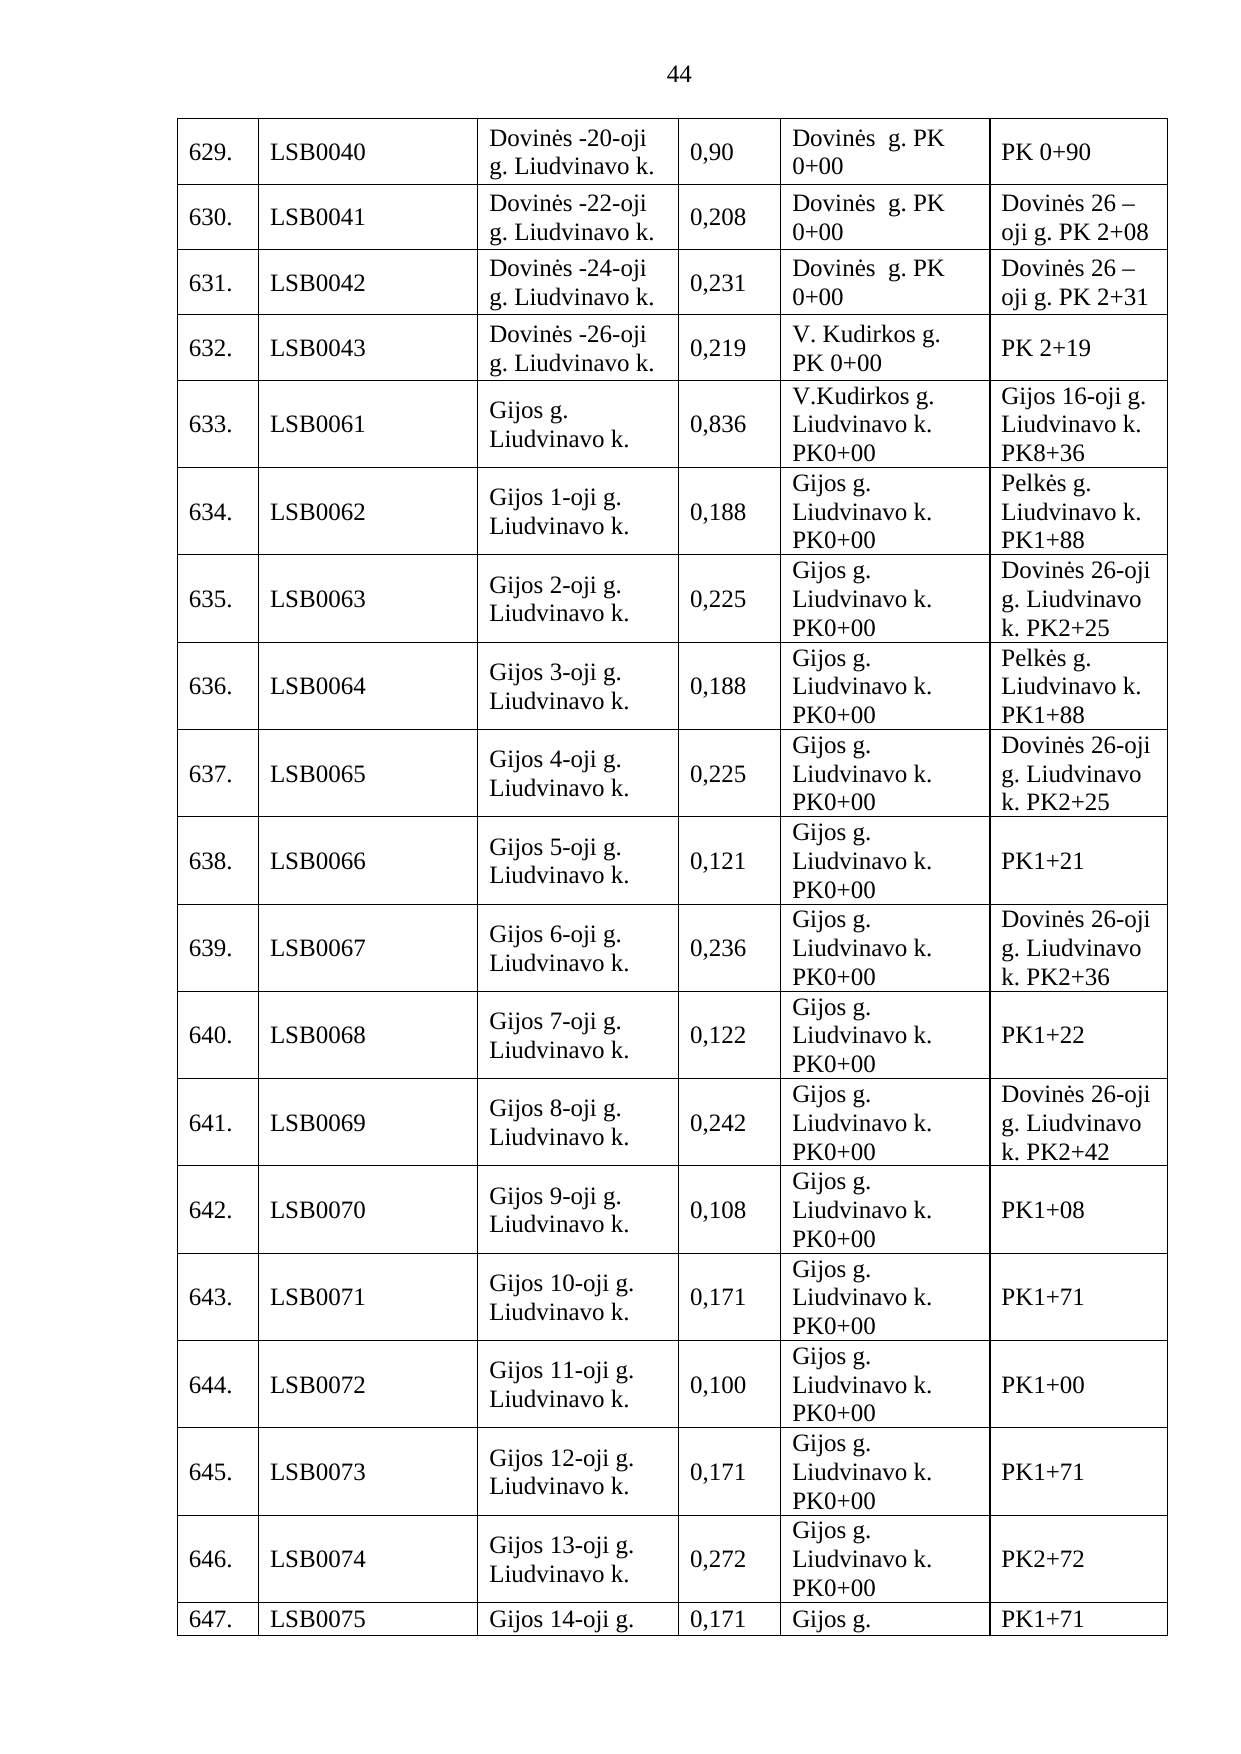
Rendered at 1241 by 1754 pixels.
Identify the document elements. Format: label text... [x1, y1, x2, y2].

table_cell Gijos g. Liudvinavo k. PK0+00 [781, 730, 989, 816]
table_cell LSB0061 [259, 381, 477, 467]
table_cell LSB0065 [259, 730, 477, 816]
table_cell Dovinės g. PK 0+00 [781, 185, 989, 249]
table_cell 645. [178, 1428, 258, 1514]
table_cell 0,219 [679, 315, 780, 380]
table_cell Gijos g. Liudvinavo k. [478, 381, 678, 467]
table_cell Dovinės 26-oji g. Liudvinavo k. PK2+42 [991, 1079, 1167, 1165]
table_cell PK1+08 [991, 1166, 1167, 1253]
table_cell PK1+22 [991, 992, 1167, 1078]
table_cell LSB0072 [259, 1341, 477, 1427]
table_cell 0,242 [679, 1079, 780, 1165]
table_cell 0,208 [679, 185, 780, 249]
table_cell 637. [178, 730, 258, 816]
table_cell Gijos 3-oji g. Liudvinavo k. [478, 643, 678, 729]
table_cell 0,171 [679, 1254, 780, 1340]
table_cell PK2+72 [991, 1516, 1167, 1602]
table_cell 643. [178, 1254, 258, 1340]
table_cell 642. [178, 1166, 258, 1253]
table_cell 646. [178, 1516, 258, 1602]
table_cell Gijos g. Liudvinavo k. PK0+00 [781, 1341, 989, 1427]
table_cell Gijos g. Liudvinavo k. PK0+00 [781, 1166, 989, 1253]
table_cell 0,225 [679, 730, 780, 816]
table_cell Dovinės g. PK 0+00 [781, 250, 989, 314]
table_cell 632. [178, 315, 258, 380]
table_cell Dovinės 26-oji g. Liudvinavo k. PK2+25 [991, 555, 1167, 642]
table_cell LSB0063 [259, 555, 477, 642]
table_cell 0,122 [679, 992, 780, 1078]
table_cell 0,236 [679, 905, 780, 991]
table_cell 630. [178, 185, 258, 249]
table_cell 636. [178, 643, 258, 729]
table_cell PK 2+19 [991, 315, 1167, 380]
table_cell Gijos g. [781, 1603, 989, 1635]
table_cell Gijos 9-oji g. Liudvinavo k. [478, 1166, 678, 1253]
table_cell Gijos 12-oji g. Liudvinavo k. [478, 1428, 678, 1514]
table_cell 635. [178, 555, 258, 642]
table_cell LSB0074 [259, 1516, 477, 1602]
table_cell LSB0042 [259, 250, 477, 314]
table_cell Gijos g. Liudvinavo k. PK0+00 [781, 1079, 989, 1165]
table_cell 647. [178, 1603, 258, 1635]
table_cell 0,188 [679, 643, 780, 729]
table_cell Dovinės 26-oji g. Liudvinavo k. PK2+25 [991, 730, 1167, 816]
table_cell Gijos g. Liudvinavo k. PK0+00 [781, 992, 989, 1078]
table_cell 0,90 [679, 119, 780, 183]
table_cell LSB0064 [259, 643, 477, 729]
table_cell LSB0062 [259, 468, 477, 554]
table_cell Gijos 8-oji g. Liudvinavo k. [478, 1079, 678, 1165]
table_cell 0,836 [679, 381, 780, 467]
table_cell Dovinės 26 –oji g. PK 2+08 [991, 185, 1167, 249]
table_cell Gijos g. Liudvinavo k. PK0+00 [781, 817, 989, 903]
table_cell Gijos g. Liudvinavo k. PK0+00 [781, 555, 989, 642]
table_cell PK1+00 [991, 1341, 1167, 1427]
table_cell PK1+71 [991, 1254, 1167, 1340]
table_cell 633. [178, 381, 258, 467]
table_cell Gijos g. Liudvinavo k. PK0+00 [781, 1516, 989, 1602]
table_cell Dovinės -26-oji g. Liudvinavo k. [478, 315, 678, 380]
table_cell Gijos g. Liudvinavo k. PK0+00 [781, 643, 989, 729]
table_cell V.Kudirkos g. Liudvinavo k. PK0+00 [781, 381, 989, 467]
table_cell Dovinės 26-oji g. Liudvinavo k. PK2+36 [991, 905, 1167, 991]
table_cell Gijos g. Liudvinavo k. PK0+00 [781, 1254, 989, 1340]
table_cell 0,272 [679, 1516, 780, 1602]
table_cell Gijos 6-oji g. Liudvinavo k. [478, 905, 678, 991]
table_cell LSB0071 [259, 1254, 477, 1340]
table_cell 644. [178, 1341, 258, 1427]
table_cell LSB0040 [259, 119, 477, 183]
table_cell 0,121 [679, 817, 780, 903]
table_cell LSB0066 [259, 817, 477, 903]
table_cell Gijos 16-oji g. Liudvinavo k. PK8+36 [991, 381, 1167, 467]
table_cell Gijos 5-oji g. Liudvinavo k. [478, 817, 678, 903]
table_cell Gijos g. Liudvinavo k. PK0+00 [781, 468, 989, 554]
table_cell Gijos 4-oji g. Liudvinavo k. [478, 730, 678, 816]
table_cell Dovinės -22-oji g. Liudvinavo k. [478, 185, 678, 249]
table_cell LSB0067 [259, 905, 477, 991]
table_cell Pelkės g. Liudvinavo k. PK1+88 [991, 643, 1167, 729]
table_cell Gijos 13-oji g. Liudvinavo k. [478, 1516, 678, 1602]
table_cell Pelkės g. Liudvinavo k. PK1+88 [991, 468, 1167, 554]
table_cell 0,171 [679, 1603, 780, 1635]
table_cell PK 0+90 [991, 119, 1167, 183]
table_cell LSB0041 [259, 185, 477, 249]
table_cell 0,231 [679, 250, 780, 314]
table_cell LSB0043 [259, 315, 477, 380]
table_cell V. Kudirkos g. PK 0+00 [781, 315, 989, 380]
table_cell 0,188 [679, 468, 780, 554]
table_cell LSB0068 [259, 992, 477, 1078]
table_cell LSB0075 [259, 1603, 477, 1635]
table_cell LSB0069 [259, 1079, 477, 1165]
table_cell PK1+71 [991, 1428, 1167, 1514]
table_cell Dovinės g. PK 0+00 [781, 119, 989, 183]
table_cell 640. [178, 992, 258, 1078]
table_cell 638. [178, 817, 258, 903]
table_cell 0,100 [679, 1341, 780, 1427]
table_cell 641. [178, 1079, 258, 1165]
table_cell Gijos 14-oji g. [478, 1603, 678, 1635]
table_cell Dovinės -24-oji g. Liudvinavo k. [478, 250, 678, 314]
table_cell 0,171 [679, 1428, 780, 1514]
table_cell LSB0070 [259, 1166, 477, 1253]
table_cell 639. [178, 905, 258, 991]
table_cell Gijos 11-oji g. Liudvinavo k. [478, 1341, 678, 1427]
table_cell Dovinės -20-oji g. Liudvinavo k. [478, 119, 678, 183]
table_cell LSB0073 [259, 1428, 477, 1514]
table_cell 0,225 [679, 555, 780, 642]
table_cell PK1+71 [991, 1603, 1167, 1635]
table_cell Gijos 1-oji g. Liudvinavo k. [478, 468, 678, 554]
table_cell 0,108 [679, 1166, 780, 1253]
table_cell 634. [178, 468, 258, 554]
table_cell 631. [178, 250, 258, 314]
table_cell Gijos g. Liudvinavo k. PK0+00 [781, 905, 989, 991]
table_cell Dovinės 26 –oji g. PK 2+31 [991, 250, 1167, 314]
table_cell Gijos 2-oji g. Liudvinavo k. [478, 555, 678, 642]
table_cell PK1+21 [991, 817, 1167, 903]
table_cell Gijos g. Liudvinavo k. PK0+00 [781, 1428, 989, 1514]
table_cell 629. [178, 119, 258, 183]
table_cell Gijos 10-oji g. Liudvinavo k. [478, 1254, 678, 1340]
table_cell Gijos 7-oji g. Liudvinavo k. [478, 992, 678, 1078]
